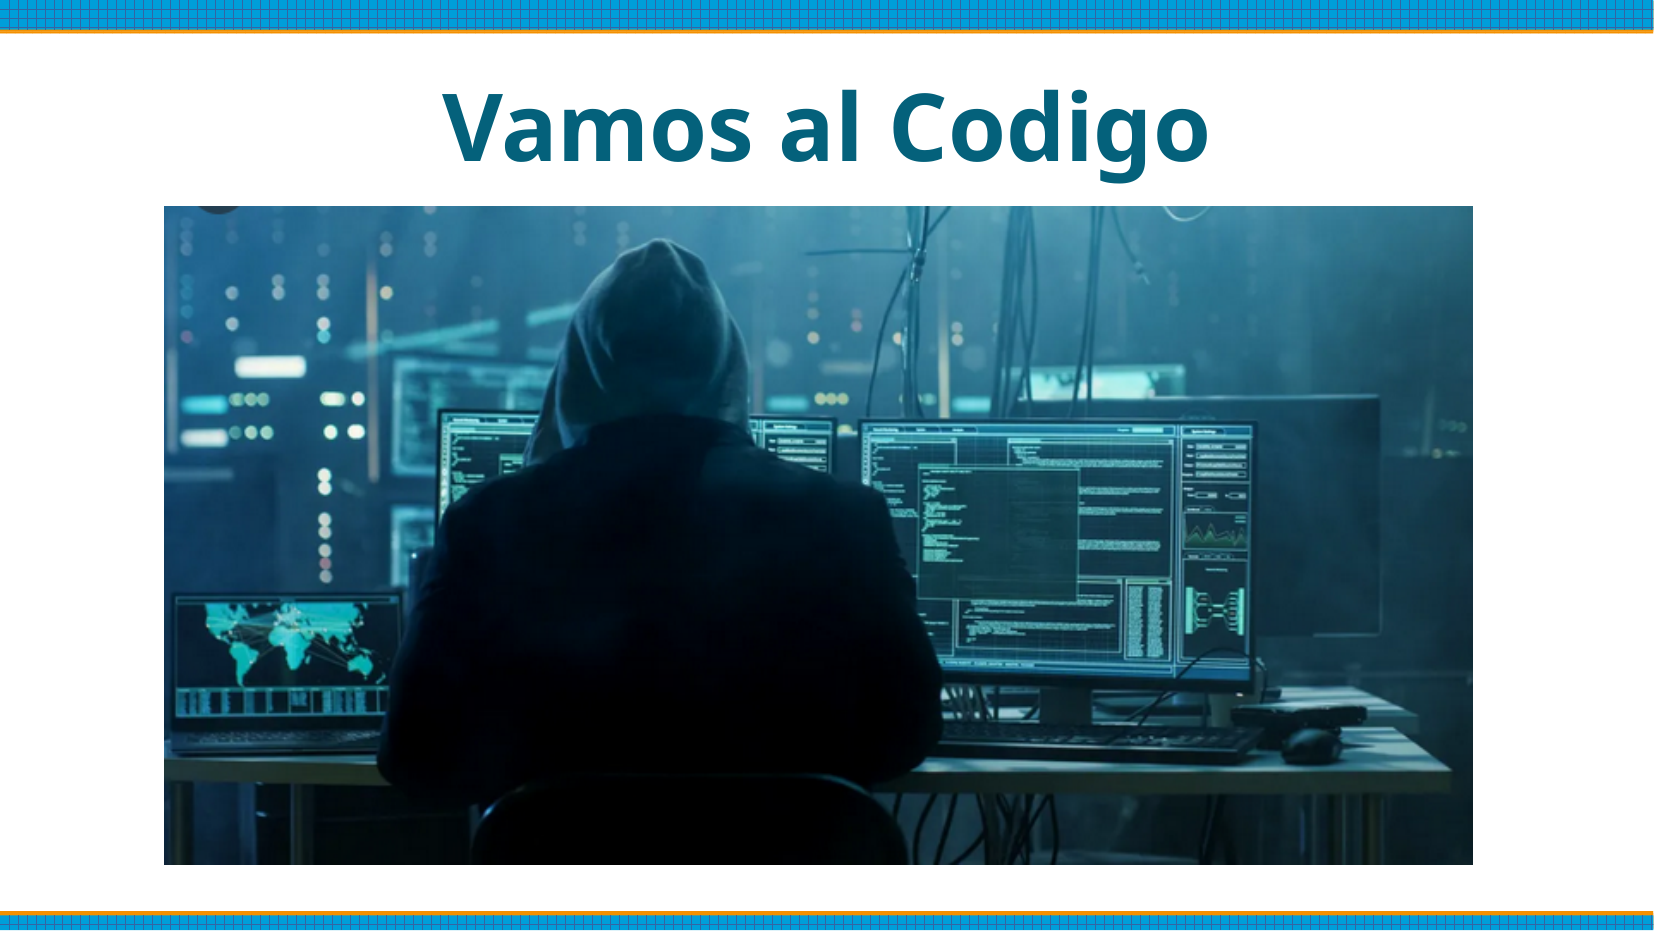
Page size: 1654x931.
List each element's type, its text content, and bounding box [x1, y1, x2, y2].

title Vamos al Codigo [88, 44, 1565, 207]
picture [164, 206, 1473, 865]
